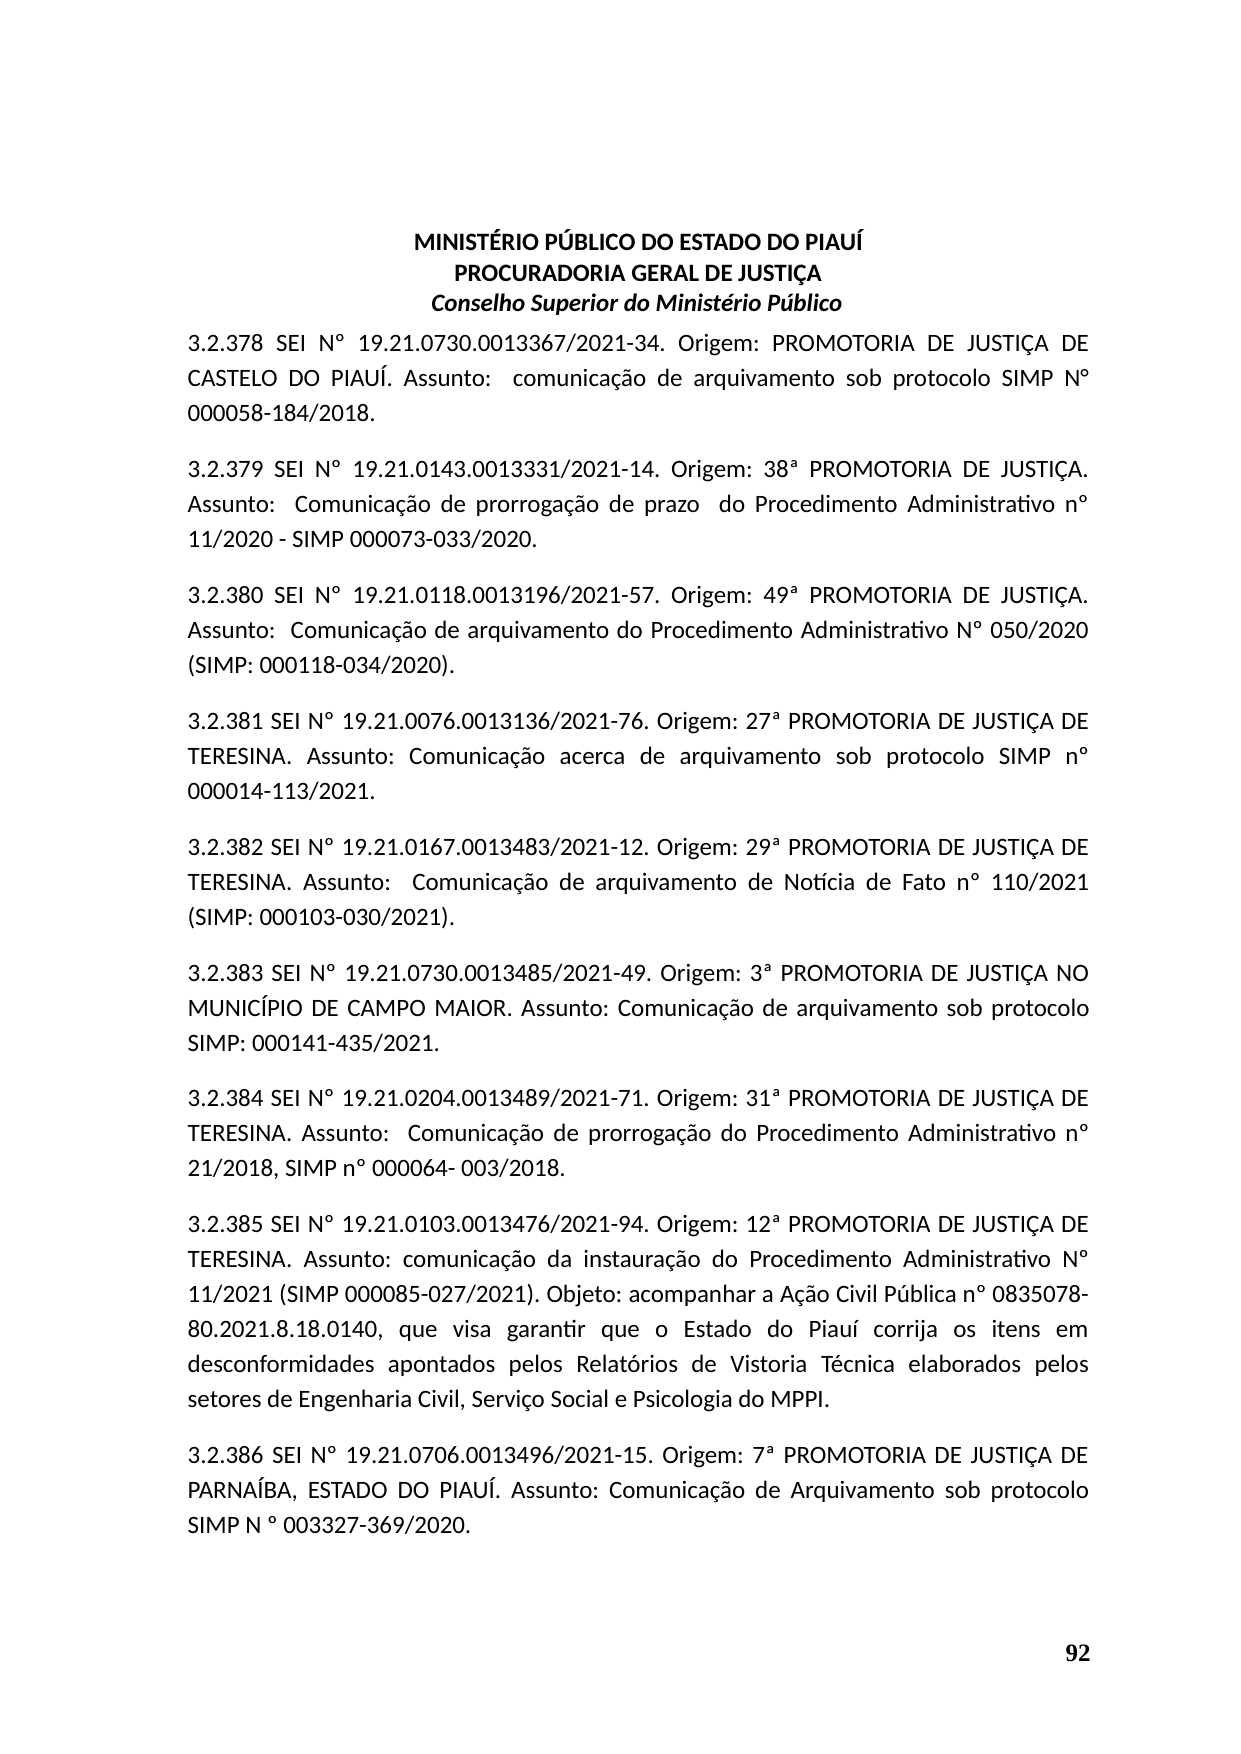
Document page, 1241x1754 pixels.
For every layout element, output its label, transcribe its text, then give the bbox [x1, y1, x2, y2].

text 3.2.384 SEI Nº 19.21.0204.0013489/2021-71. Origem: 31ª PROMOTORIA DE JUSTIÇA DE TERESINA. Assunto: Comunicação de prorrogação do Procedimento Administrativo nº 21/2018, SIMP nº 000064- 003/2018. [187, 1082, 1090, 1183]
text 3.2.378 SEI Nº 19.21.0730.0013367/2021-34. Origem: PROMOTORIA DE JUSTIÇA DE CASTELO DO PIAUÍ. Assunto: comunicação de arquivamento sob protocolo SIMP N° 000058-184/2018. [187, 327, 1090, 428]
text 3.2.382 SEI Nº 19.21.0167.0013483/2021-12. Origem: 29ª PROMOTORIA DE JUSTIÇA DE TERESINA. Assunto: Comunicação de arquivamento de Notícia de Fato nº 110/2021 (SIMP: 000103-030/2021). [187, 831, 1090, 931]
text 3.2.386 SEI Nº 19.21.0706.0013496/2021-15. Origem: 7ª PROMOTORIA DE JUSTIÇA DE PARNAÍBA, ESTADO DO PIAUÍ. Assunto: Comunicação de Arquivamento sob protocolo SIMP N º 003327-369/2020. [187, 1439, 1090, 1540]
text 3.2.383 SEI Nº 19.21.0730.0013485/2021-49. Origem: 3ª PROMOTORIA DE JUSTIÇA NO MUNICÍPIO DE CAMPO MAIOR. Assunto: Comunicação de arquivamento sob protocolo SIMP: 000141-435/2021. [187, 957, 1090, 1057]
text 3.2.379 SEI Nº 19.21.0143.0013331/2021-14. Origem: 38ª PROMOTORIA DE JUSTIÇA. Assunto: Comunicação de prorrogação de prazo do Procedimento Administrativo nº 11/2020 - SIMP 000073-033/2020. [187, 453, 1090, 554]
text 3.2.380 SEI Nº 19.21.0118.0013196/2021-57. Origem: 49ª PROMOTORIA DE JUSTIÇA. Assunto: Comunicação de arquivamento do Procedimento Administrativo Nº 050/2020 (SIMP: 000118-034/2020). [187, 579, 1090, 680]
text 3.2.381 SEI Nº 19.21.0076.0013136/2021-76. Origem: 27ª PROMOTORIA DE JUSTIÇA DE TERESINA. Assunto: Comunicação acerca de arquivamento sob protocolo SIMP nº 000014-113/2021. [187, 705, 1090, 806]
text 3.2.385 SEI Nº 19.21.0103.0013476/2021-94. Origem: 12ª PROMOTORIA DE JUSTIÇA DE TERESINA. Assunto: comunicação da instauração do Procedimento Administrativo Nº 11/2021 (SIMP 000085-027/2021). Objeto: acompanhar a Ação Civil Pública nº 0835078-80.2021.8.18.0140, que visa garantir que o Estado do Piauí corrija os itens em desconformidades apontados pelos Relatórios de Vistoria Técnica elaborados pelos setores de Engenharia Civil, Serviço Social e Psicologia do MPPI. [187, 1208, 1090, 1414]
